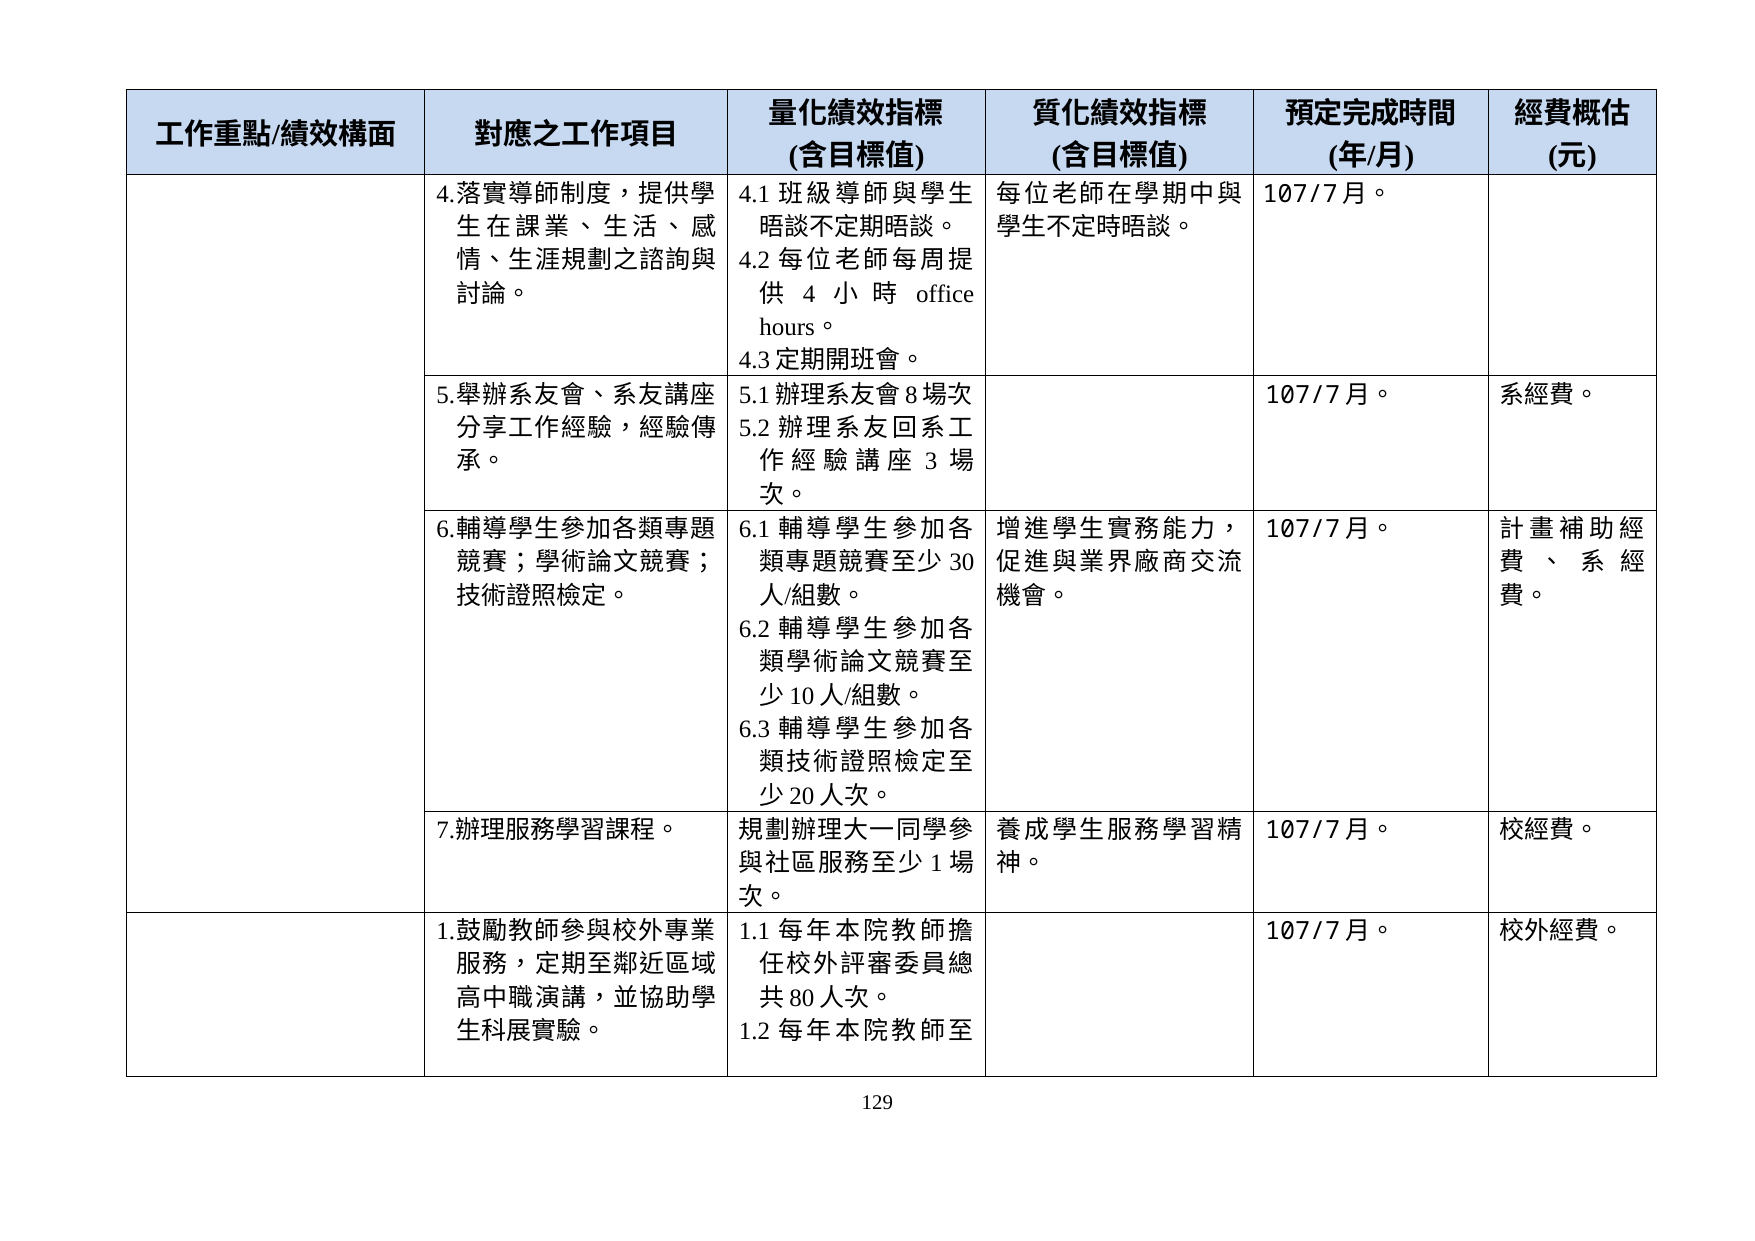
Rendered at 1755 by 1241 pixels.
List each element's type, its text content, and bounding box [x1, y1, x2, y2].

table_header 質化績效指標 (含目標值) [986, 90, 1253, 174]
table_cell 6.1輔導學生參加各類專題競賽至少30人/組數。 6.2輔導學生參加各類學術論文競賽至少10人/組數。 6.3輔導學生參加各類技術證照檢定至少20人次。 [728, 511, 985, 811]
table_cell 6.輔導學生參加各類專題競賽；學術論文競賽；技術證照檢定。 [425, 511, 727, 811]
table_cell 4.1班級導師與學生晤談不定期晤談。 4.2每位老師每周提供4小時office hours。 4.3定期開班會。 [728, 175, 985, 375]
table_cell 107/7月。 [1254, 913, 1488, 1076]
table_cell 107/7月。 [1254, 175, 1488, 375]
table_cell [127, 175, 424, 912]
table_cell 系經費。 [1489, 376, 1656, 510]
table_cell 107/7月。 [1254, 812, 1488, 912]
table_cell 每位老師在學期中與學生不定時晤談。 [986, 175, 1253, 375]
table_header 經費概估 (元) [1489, 90, 1656, 174]
table_header 對應之工作項目 [425, 90, 727, 174]
table_cell 107/7月。 [1254, 511, 1488, 811]
table_cell 養成學生服務學習精神。 [986, 812, 1253, 912]
table_cell 7.辦理服務學習課程。 [425, 812, 727, 912]
table_header 工作重點/績效構面 [127, 90, 424, 174]
table_cell [127, 913, 424, 1076]
table_cell 5.舉辦系友會、系友講座分享工作經驗，經驗傳承。 [425, 376, 727, 510]
table_cell 校經費。 [1489, 812, 1656, 912]
table_cell 計畫補助經費、系經費。 [1489, 511, 1656, 811]
table_cell [986, 376, 1253, 510]
table_cell [986, 913, 1253, 1076]
table_cell 5.1辦理系友會8場次 5.2辦理系友回系工作經驗講座3場次。 [728, 376, 985, 510]
table_cell 1.1每年本院教師擔任校外評審委員總共80人次。 1.2每年本院教師至 [728, 913, 985, 1076]
table_cell 4.落實導師制度，提供學生在課業、生活、感情、生涯規劃之諮詢與討論。 [425, 175, 727, 375]
table_cell 校外經費。 [1489, 913, 1656, 1076]
table_header 預定完成時間 (年/月) [1254, 90, 1488, 174]
table_cell 規劃辦理大一同學參與社區服務至少1場次。 [728, 812, 985, 912]
table_cell [1489, 175, 1656, 375]
table_cell 107/7月。 [1254, 376, 1488, 510]
table_cell 增進學生實務能力，促進與業界廠商交流機會。 [986, 511, 1253, 811]
table_header 量化績效指標 (含目標值) [728, 90, 985, 174]
table_cell 1.鼓勵教師參與校外專業服務，定期至鄰近區域高中職演講，並協助學生科展實驗。 [425, 913, 727, 1076]
